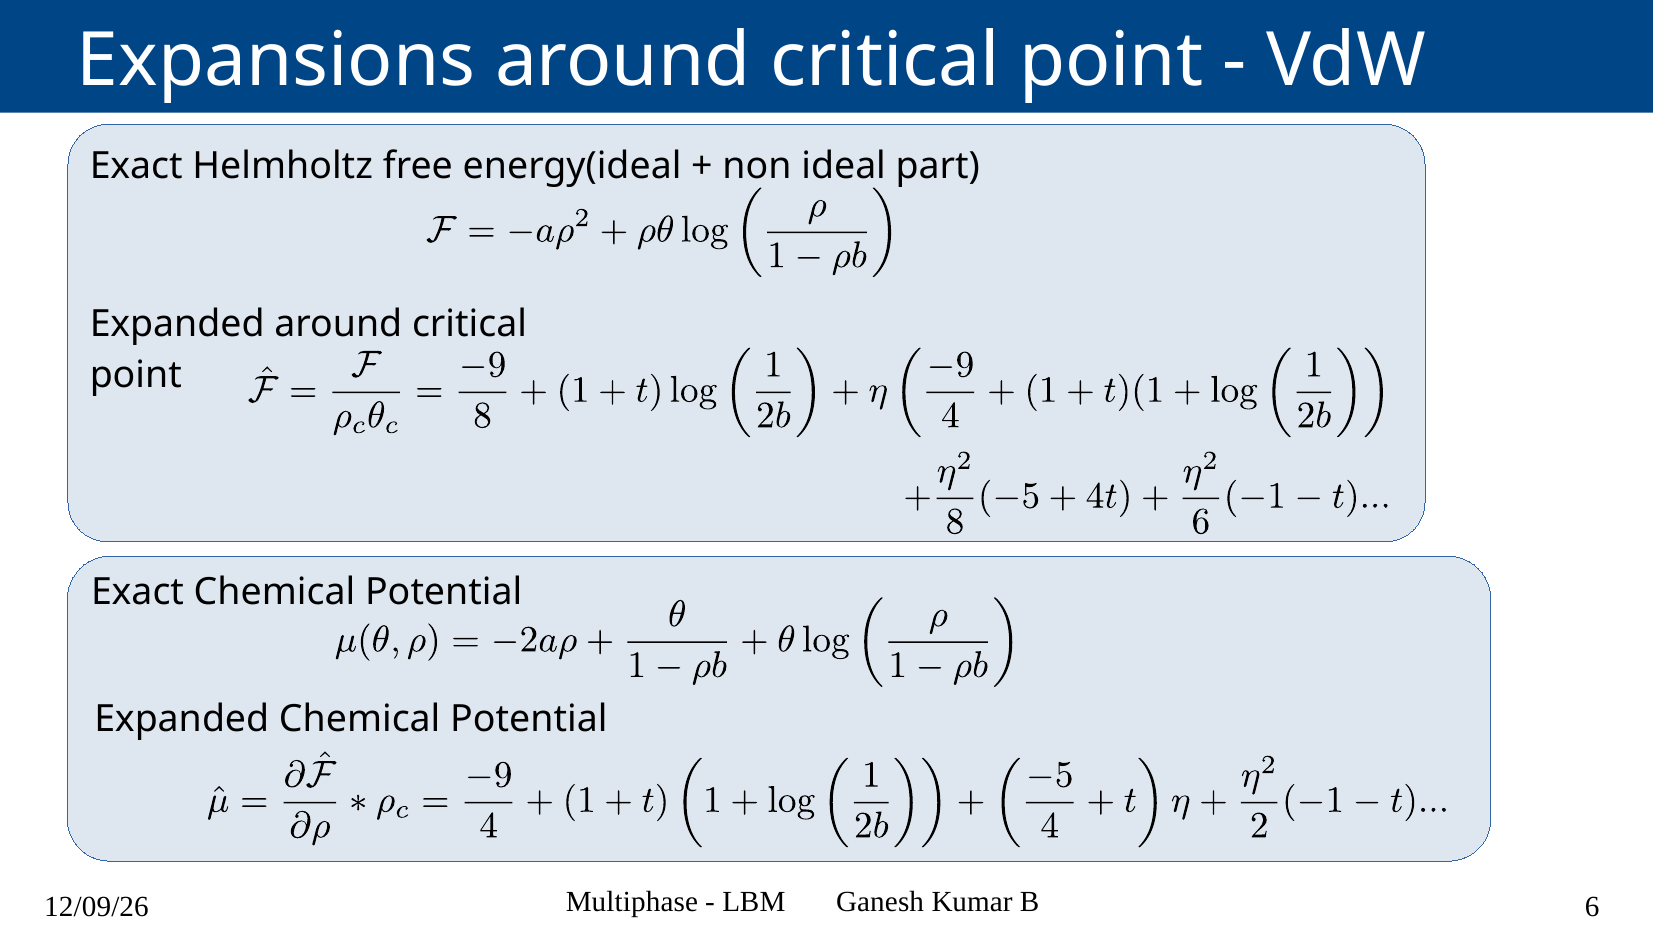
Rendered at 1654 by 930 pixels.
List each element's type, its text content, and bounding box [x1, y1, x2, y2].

text_box Exact Chemical Potential [76, 557, 564, 611]
title Expansions around critical point - VdW [0, 0, 1653, 113]
text_box [67, 124, 1426, 542]
text_box Exact Helmholtz free energy(ideal + non ideal part) [75, 130, 1088, 184]
text_box Expanded around critical point [75, 289, 638, 343]
text_box Expanded Chemical Potential [79, 684, 643, 738]
text_box [67, 556, 1491, 862]
